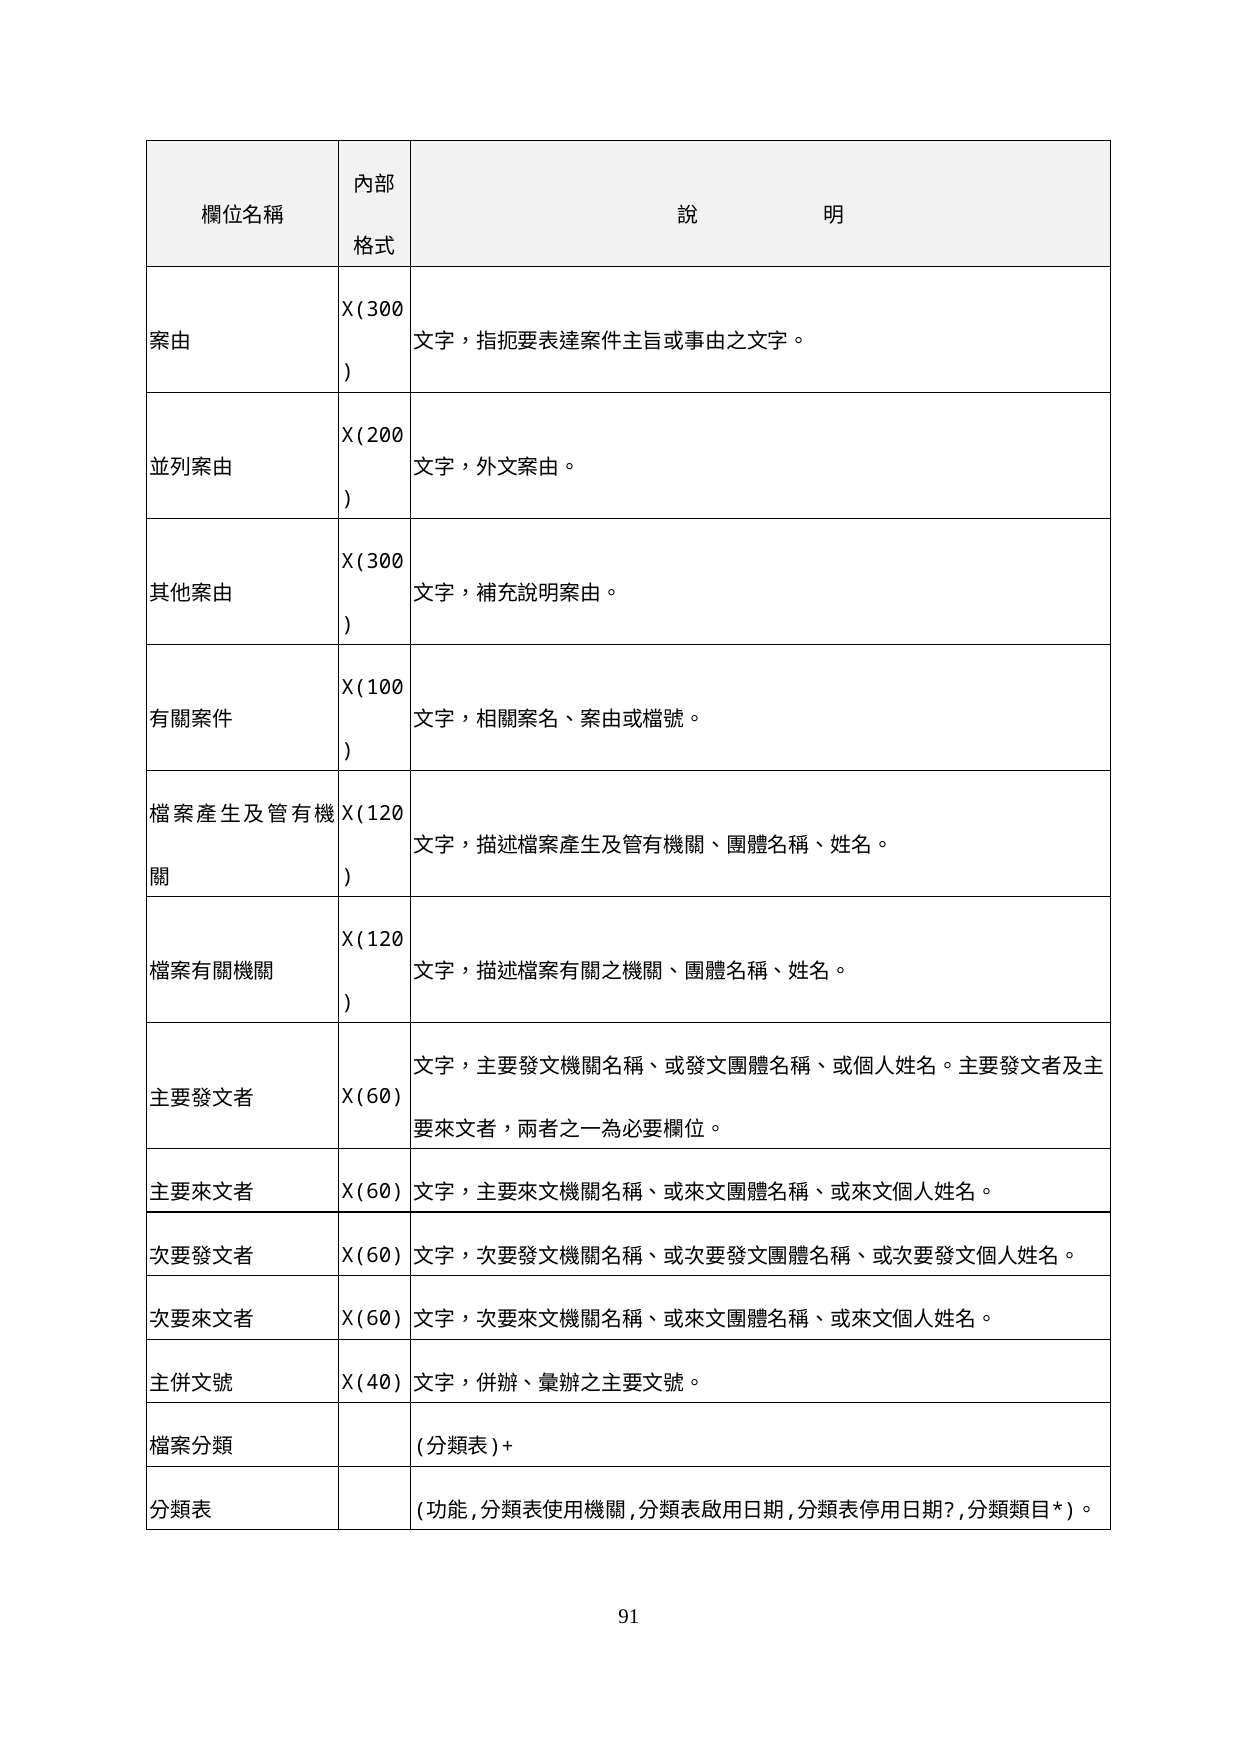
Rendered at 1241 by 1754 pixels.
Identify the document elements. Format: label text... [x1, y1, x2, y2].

table_cell X(60) [339, 1149, 410, 1211]
table_cell 文字，相關案名、案由或檔號。 [411, 645, 1110, 770]
table_cell (功能,分類表使用機關,分類表啟用日期,分類表停用日期?,分類類目*)。 [411, 1467, 1110, 1529]
table_cell (分類表)+ [411, 1403, 1110, 1466]
table_cell 文字，主要發文機關名稱、或發文團體名稱、或個人姓名。主要發文者及主要來文者，兩者之一為必要欄位。 [411, 1023, 1110, 1148]
table_cell 文字，次要來文機關名稱、或來文團體名稱、或來文個人姓名。 [411, 1276, 1110, 1338]
table_cell 次要來文者 [147, 1276, 338, 1338]
table_cell 文字，描述檔案有關之機關、團體名稱、姓名。 [411, 897, 1110, 1022]
table_cell 文字，描述檔案產生及管有機關、團體名稱、姓名。 [411, 771, 1110, 896]
table_cell X(300) [339, 519, 410, 644]
table_cell 文字，外文案由。 [411, 393, 1110, 518]
table_cell X(200) [339, 393, 410, 518]
table_header 欄位名稱 [147, 141, 338, 266]
table_cell 主要發文者 [147, 1023, 338, 1148]
table_cell 主併文號 [147, 1340, 338, 1402]
table_cell X(60) [339, 1276, 410, 1338]
table_cell X(100) [339, 645, 410, 770]
table_cell 其他案由 [147, 519, 338, 644]
table_cell 檔案產生及管有機關 [147, 771, 338, 896]
table_cell 分類表 [147, 1467, 338, 1529]
table_header 內部 格式 [339, 141, 410, 266]
table_cell [339, 1403, 410, 1466]
table_cell 次要發文者 [147, 1213, 338, 1275]
table_cell X(60) [339, 1023, 410, 1148]
table_cell [339, 1467, 410, 1529]
table_cell 案由 [147, 267, 338, 392]
table_cell 並列案由 [147, 393, 338, 518]
table_cell 文字，指扼要表達案件主旨或事由之文字。 [411, 267, 1110, 392]
table_cell X(40) [339, 1340, 410, 1402]
table_cell 檔案分類 [147, 1403, 338, 1466]
table_cell 文字，主要來文機關名稱、或來文團體名稱、或來文個人姓名。 [411, 1149, 1110, 1211]
table_cell 文字，次要發文機關名稱、或次要發文團體名稱、或次要發文個人姓名。 [411, 1213, 1110, 1275]
table_cell 有關案件 [147, 645, 338, 770]
table_cell 文字，併辦、彙辦之主要文號。 [411, 1340, 1110, 1402]
table_cell X(120) [339, 771, 410, 896]
table_cell 文字，補充說明案由。 [411, 519, 1110, 644]
table_cell 檔案有關機關 [147, 897, 338, 1022]
table_cell X(60) [339, 1213, 410, 1275]
table_header 說 明 [411, 141, 1110, 266]
table_cell X(120) [339, 897, 410, 1022]
table_cell 主要來文者 [147, 1149, 338, 1211]
table_cell X(300) [339, 267, 410, 392]
